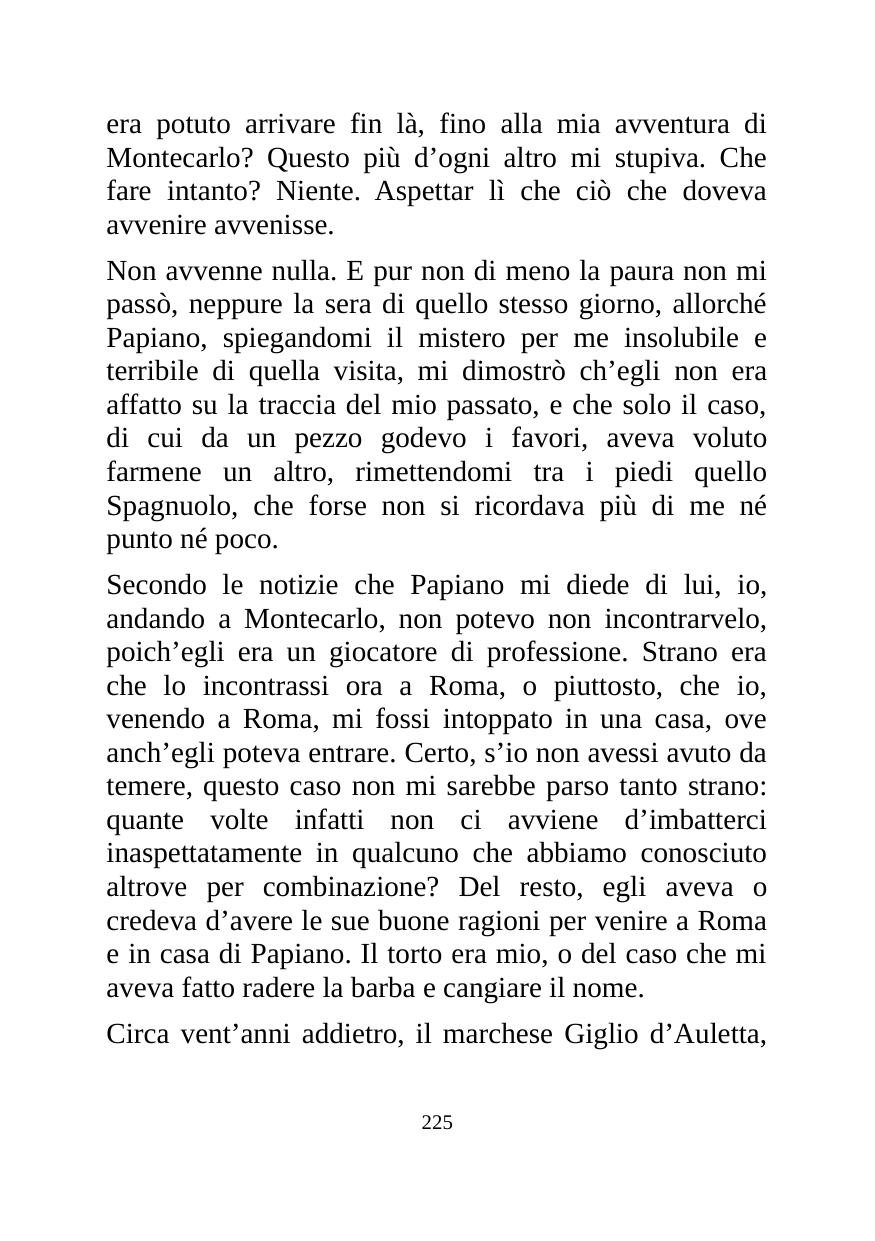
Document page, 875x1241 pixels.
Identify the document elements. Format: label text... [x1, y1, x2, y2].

text Non avvenne nulla. E pur non di meno la paura non mi passò, neppure la sera di quello stesso giorno, allorché Papiano, spiegandomi il mistero per me insolubile e terribile di quella visita, mi dimostrò ch’egli non era affatto su la traccia del mio passato, e che solo il caso, di cui da un pezzo godevo i favori, aveva voluto farmene un altro, rimettendomi tra i piedi quello Spagnuolo, che forse non si ricordava più di me né punto né poco. [106, 253, 768, 555]
text era potuto arrivare fin là, fino alla mia avventura di Montecarlo? Questo più d’ogni altro mi stupiva. Che fare intanto? Niente. Aspettar lì che ciò che doveva avvenire avvenisse. [106, 106, 768, 240]
text Circa vent’anni addietro, il marchese Giglio d’Auletta, [106, 1016, 768, 1049]
text Secondo le notizie che Papiano mi diede di lui, io, andando a Montecarlo, non potevo non incontrarvelo, poich’egli era un giocatore di professione. Strano era che lo incontrassi ora a Roma, o piuttosto, che io, venendo a Roma, mi fossi intoppato in una casa, ove anch’egli poteva entrare. Certo, s’io non avessi avuto da temere, questo caso non mi sarebbe parso tanto strano: quante volte infatti non ci avviene d’imbatterci inaspettatamente in qualcuno che abbiamo conosciuto altrove per combinazione? Del resto, egli aveva o credeva d’avere le sue buone ragioni per venire a Roma e in casa di Papiano. Il torto era mio, o del caso che mi aveva fatto radere la barba e cangiare il nome. [106, 567, 768, 1003]
